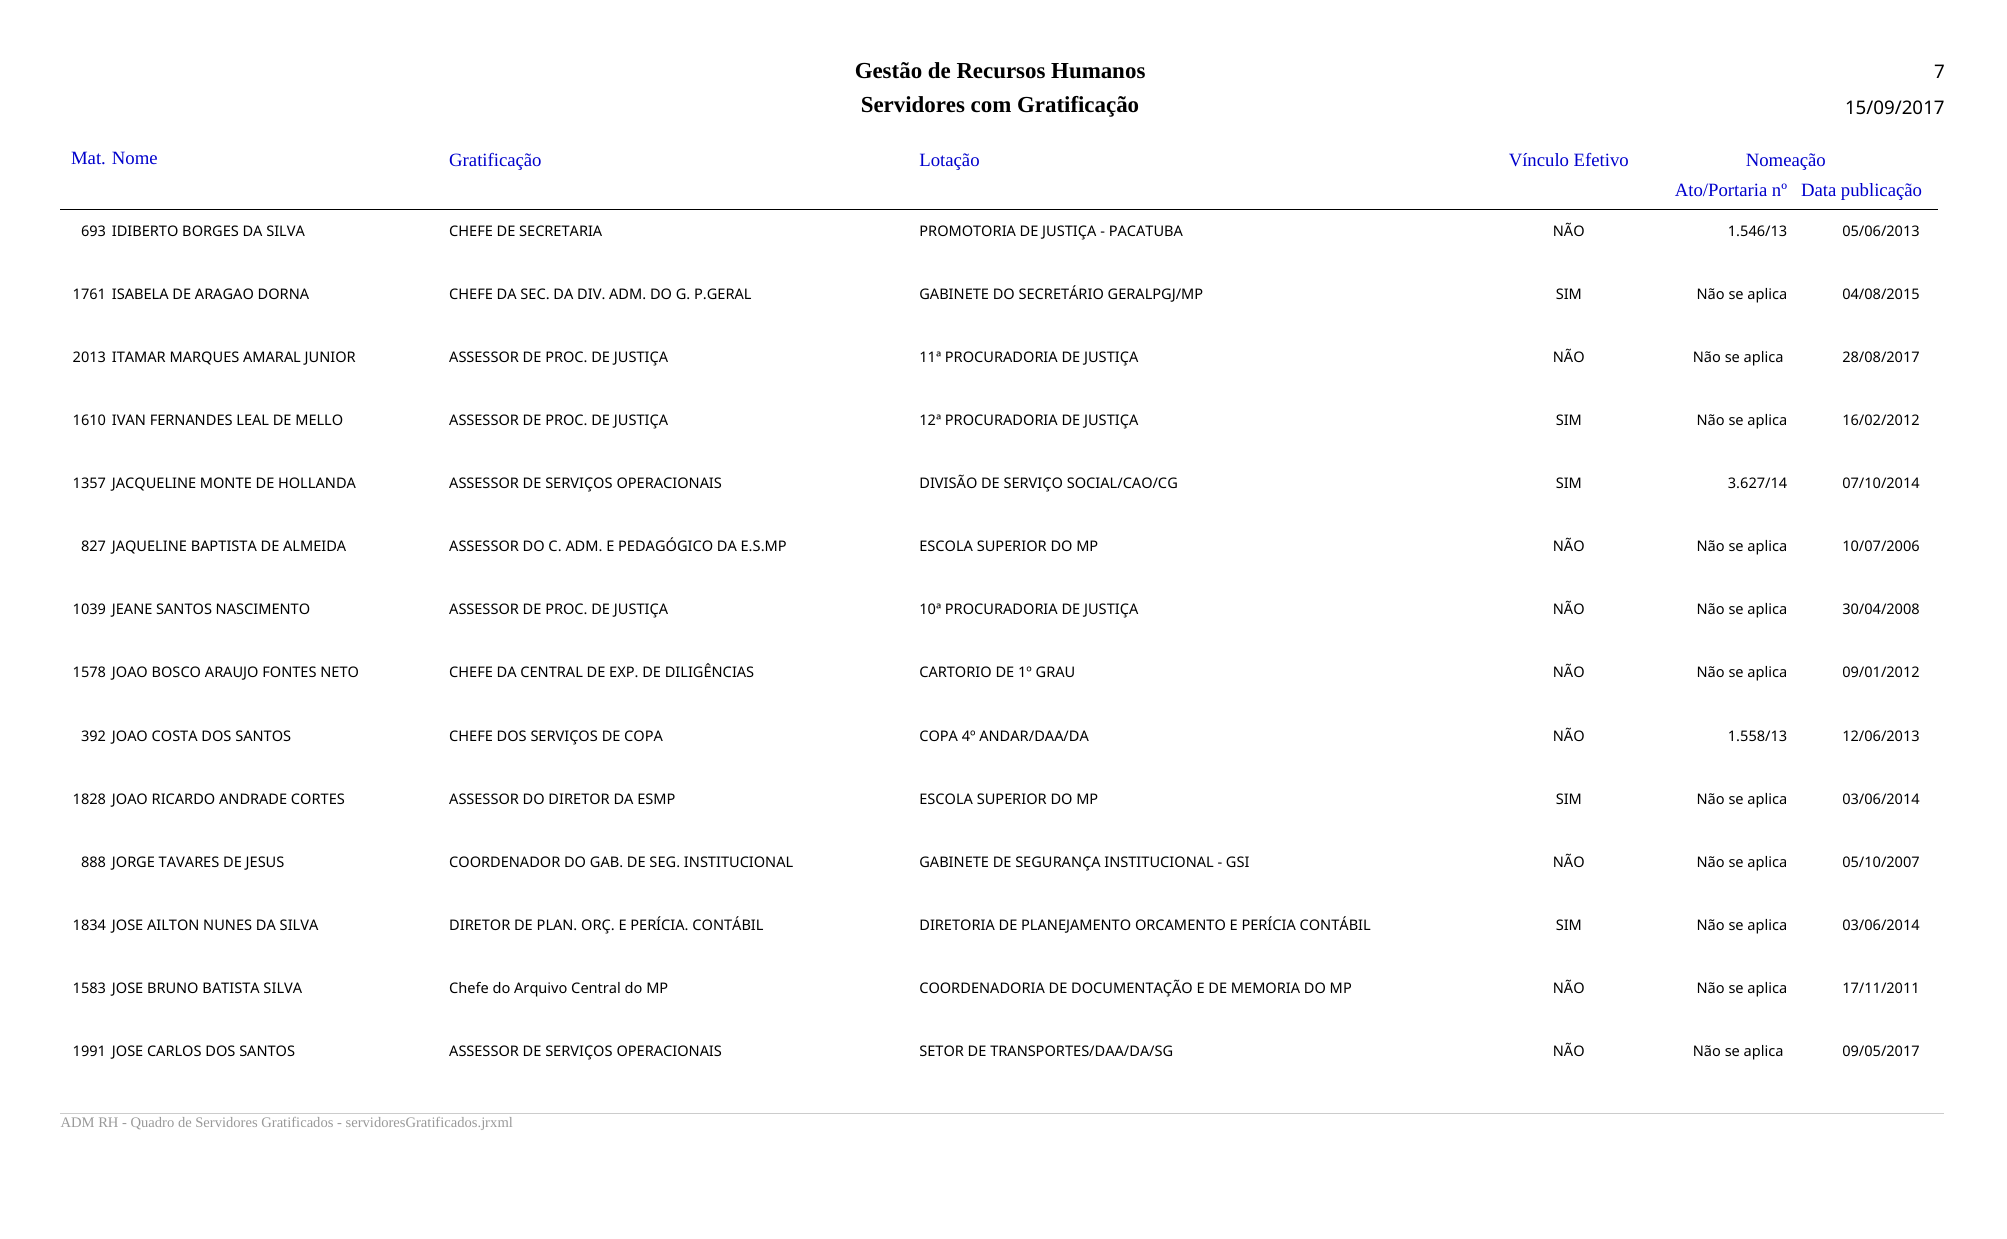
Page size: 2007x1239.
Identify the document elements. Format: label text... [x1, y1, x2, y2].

table_cell [1920, 915, 2007, 943]
table_cell 888 [9, 852, 106, 880]
table_cell Não se aplica [1649, 410, 1787, 438]
table_cell [440, 628, 449, 641]
table_cell NÃO [1495, 347, 1642, 389]
table_cell [0, 578, 112, 596]
table_cell [910, 578, 919, 596]
table_cell [1642, 375, 2007, 389]
table_cell [0, 704, 112, 722]
table_cell [910, 1006, 919, 1020]
table_cell [1642, 880, 2007, 894]
table_cell [440, 662, 449, 691]
table_cell [1486, 894, 2007, 912]
table_cell [1486, 312, 1495, 326]
table_cell [0, 473, 9, 501]
table_cell [1642, 149, 1649, 177]
table_cell [440, 880, 449, 894]
table_cell [440, 599, 449, 628]
table_cell [0, 880, 112, 894]
table_cell [1642, 662, 1649, 691]
table_cell GABINETE DE SEGURANÇA INSTITUCIONAL - GSI [919, 852, 1486, 912]
table_cell [1920, 978, 2007, 1006]
table_cell DIVISÃO DE SERVIÇO SOCIAL/CAO/CG [919, 473, 1486, 533]
table_cell [0, 641, 112, 659]
table_cell Não se aplica [1649, 915, 1787, 943]
table_cell [910, 347, 919, 375]
table_cell Não se aplica [1649, 347, 1787, 375]
table_cell [910, 1020, 919, 1038]
table_cell [0, 410, 9, 438]
table_cell ADM RH - Quadro de Servidores Gratificados - servidoresGratificados.jrxml [60, 1114, 1944, 1137]
table_cell [910, 768, 919, 785]
table_cell [440, 536, 449, 564]
table_cell [1486, 957, 2007, 975]
table_cell Data publicação [1787, 179, 1922, 208]
table_cell JOSE CARLOS DOS SANTOS [112, 1041, 440, 1101]
table_cell [440, 754, 449, 767]
table_cell 30/04/2008 [1793, 599, 1919, 628]
table_cell 1039 [9, 599, 106, 628]
table_cell Lotação [919, 149, 1486, 178]
table_cell Ato/Portaria nº [1649, 179, 1787, 208]
table_cell [1920, 599, 2007, 628]
table_cell [440, 565, 449, 578]
table_cell [0, 375, 112, 389]
table_cell [1642, 852, 1649, 880]
table_cell [910, 389, 919, 407]
table_cell [0, 284, 9, 312]
table_cell COORDENADORIA DE DOCUMENTAÇÃO E DE MEMORIA DO MP [919, 978, 1486, 1038]
table_cell [440, 1083, 449, 1101]
table_cell [0, 789, 9, 817]
table_cell Não se aplica [1649, 536, 1787, 564]
table_cell [106, 662, 112, 691]
table_cell [1486, 536, 1495, 564]
table_cell 1.546/13 [1649, 220, 1787, 249]
table_cell JACQUELINE MONTE DE HOLLANDA [112, 473, 440, 533]
table_cell [0, 1041, 9, 1069]
table_cell [0, 831, 112, 848]
table_cell [0, 59, 213, 85]
table_cell [910, 817, 919, 831]
table_cell [1642, 754, 2007, 767]
table_cell [1920, 852, 2007, 880]
table_cell [0, 1070, 112, 1083]
table_cell [0, 691, 112, 704]
table_cell [910, 628, 919, 641]
table_cell JOAO RICARDO ANDRADE CORTES [112, 789, 440, 848]
table_cell [910, 831, 919, 848]
table_cell ASSESSOR DE PROC. DE JUSTIÇA [449, 347, 910, 407]
table_cell [1920, 1041, 2007, 1069]
table_cell [440, 501, 449, 515]
table_cell [910, 943, 919, 957]
table_cell 09/05/2017 [1793, 1041, 1919, 1069]
table_cell [1642, 915, 1649, 943]
table_cell [440, 943, 449, 957]
table_cell [910, 473, 919, 501]
table_cell [1920, 662, 2007, 691]
table_cell CARTORIO DE 1º GRAU [919, 662, 1486, 722]
table_cell [0, 347, 9, 375]
table_cell 03/06/2014 [1793, 915, 1919, 943]
table_cell [440, 284, 449, 312]
table_cell [440, 1070, 449, 1083]
table_cell 392 [9, 725, 106, 754]
table_cell Não se aplica [1649, 662, 1787, 691]
table_cell [0, 501, 112, 515]
table_cell [1642, 284, 1649, 312]
table_cell ASSESSOR DE PROC. DE JUSTIÇA [449, 599, 910, 659]
table_cell [1642, 410, 1649, 438]
table_cell [1486, 1041, 1495, 1069]
table_cell [106, 149, 112, 177]
table_cell [0, 943, 112, 957]
table_cell NÃO [1495, 978, 1642, 1020]
table_cell [0, 95, 213, 123]
table_cell [910, 691, 919, 704]
table_cell [0, 978, 9, 1006]
table_cell [0, 565, 112, 578]
table_cell Servidores com Gratificação [213, 91, 1787, 123]
table_cell 05/10/2007 [1793, 852, 1919, 880]
table_cell GABINETE DO SECRETÁRIO GERALPGJ/MP [919, 284, 1486, 343]
table_cell 09/01/2012 [1793, 662, 1919, 691]
table_cell 03/06/2014 [1793, 789, 1919, 817]
table_cell 2013 [9, 347, 106, 375]
table_cell [1486, 410, 1495, 438]
table_cell [910, 915, 919, 943]
table_cell SIM [1495, 789, 1642, 831]
table_cell [1920, 473, 2007, 501]
table_cell [440, 389, 449, 407]
table_cell [910, 641, 919, 659]
table_cell [0, 1083, 112, 1101]
table_cell [0, 211, 2007, 220]
table_cell [1642, 565, 2007, 578]
table_cell [0, 1020, 112, 1038]
table_cell 1834 [9, 915, 106, 943]
table_cell ESCOLA SUPERIOR DO MP [919, 536, 1486, 596]
table_cell 16/02/2012 [1793, 410, 1919, 438]
table_cell [1642, 1041, 1649, 1069]
table_cell [0, 438, 112, 452]
table_cell 10ª PROCURADORIA DE JUSTIÇA [919, 599, 1486, 659]
table_cell SIM [1495, 410, 1642, 452]
table_cell [1787, 410, 1792, 438]
table_cell NÃO [1495, 852, 1642, 894]
table_cell [106, 915, 112, 943]
table_cell ESCOLA SUPERIOR DO MP [919, 789, 1486, 848]
table_cell Não se aplica [1649, 978, 1787, 1006]
table_cell [0, 326, 112, 343]
table_cell [1486, 691, 1495, 704]
table_cell IDIBERTO BORGES DA SILVA [112, 220, 440, 280]
table_cell [0, 768, 112, 785]
table_cell Nomeação [1649, 149, 1922, 178]
table_cell [1486, 754, 1495, 767]
table_cell [910, 852, 919, 880]
table_cell 15/09/2017 [1790, 95, 1944, 123]
table_cell Gratificação [449, 149, 910, 178]
table_cell [0, 123, 2007, 147]
table_cell NÃO [1495, 536, 1642, 578]
table_cell [1486, 880, 1495, 894]
table_cell [910, 725, 919, 754]
table_cell [106, 536, 112, 564]
table_cell ASSESSOR DO C. ADM. E PEDAGÓGICO DA E.S.MP [449, 536, 910, 596]
table_cell [0, 662, 9, 691]
table_cell [1642, 501, 2007, 515]
table_cell [1642, 1070, 2007, 1083]
table_cell [910, 149, 919, 177]
table_cell [0, 817, 112, 831]
table_cell [910, 565, 919, 578]
table_cell [106, 852, 112, 880]
table_cell [440, 410, 449, 438]
table_cell 10/07/2006 [1793, 536, 1919, 564]
table_cell IVAN FERNANDES LEAL DE MELLO [112, 410, 440, 470]
table_cell [1486, 220, 1495, 249]
table_cell [440, 263, 449, 280]
table_cell Chefe do Arquivo Central do MP [449, 978, 910, 1038]
table_cell COORDENADOR DO GAB. DE SEG. INSTITUCIONAL [449, 852, 910, 912]
table_cell [1642, 943, 2007, 957]
table_cell [910, 536, 919, 564]
table_cell 827 [9, 536, 106, 564]
table_cell [910, 501, 919, 515]
table_cell [1642, 978, 1649, 1006]
table_cell [910, 789, 919, 817]
table_cell [1486, 347, 1495, 375]
table_cell [910, 452, 919, 470]
table_cell [440, 691, 449, 704]
table_cell [1486, 452, 2007, 470]
table_cell [1486, 473, 1495, 501]
table_cell Não se aplica [1649, 1041, 1787, 1069]
table_cell [0, 1006, 112, 1020]
table_header Nome [112, 147, 199, 177]
table_cell [1787, 536, 1792, 564]
table_cell [1922, 179, 2007, 208]
table_cell [440, 831, 449, 848]
table_cell [1642, 691, 2007, 704]
table_header [0, 0, 2007, 57]
table_cell 1610 [9, 410, 106, 438]
table_cell [1642, 249, 2007, 262]
table_cell [1787, 284, 1792, 312]
table_cell NÃO [1495, 662, 1642, 704]
table_cell [0, 179, 1649, 208]
table_cell [440, 515, 449, 533]
table_cell [0, 1113, 60, 1137]
table_cell ASSESSOR DE PROC. DE JUSTIÇA [449, 410, 910, 470]
table_cell [910, 662, 919, 691]
table_cell [1787, 473, 1792, 501]
table_cell [0, 628, 112, 641]
table_cell [106, 789, 112, 817]
table_cell [910, 410, 919, 438]
table_cell [0, 894, 112, 912]
table_cell [440, 438, 449, 452]
table_cell [0, 149, 44, 177]
table_cell [1486, 831, 2007, 848]
table_cell [440, 725, 449, 754]
table_cell [0, 263, 112, 280]
table_cell [440, 473, 449, 501]
table_cell [440, 915, 449, 943]
table_cell 3.627/14 [1649, 473, 1787, 501]
table_cell [440, 347, 449, 375]
table_cell [910, 263, 919, 280]
table_cell [1486, 641, 2007, 659]
table_cell [1920, 220, 2007, 249]
table_cell [106, 284, 112, 312]
table_cell [440, 957, 449, 975]
table_cell [910, 599, 919, 628]
table_cell SIM [1495, 284, 1642, 326]
table_cell [1787, 978, 1792, 1006]
table_cell 12ª PROCURADORIA DE JUSTIÇA [919, 410, 1486, 470]
table_cell [1486, 1020, 2007, 1038]
table_cell [1486, 725, 1495, 754]
table_cell [440, 249, 449, 262]
table_cell [0, 389, 112, 407]
table_cell [1486, 389, 2007, 407]
table_cell SIM [1495, 915, 1642, 957]
table_cell CHEFE DE SECRETARIA [449, 220, 910, 280]
table_cell [1787, 852, 1792, 880]
table_cell [1922, 149, 2007, 177]
table_cell [910, 375, 919, 389]
table_cell [910, 978, 919, 1006]
table_cell 1828 [9, 789, 106, 817]
table_cell [1486, 915, 1495, 943]
table_cell JOAO BOSCO ARAUJO FONTES NETO [112, 662, 440, 722]
table_cell [1642, 628, 2007, 641]
table_cell [1945, 59, 2007, 85]
table_cell SIM [1495, 473, 1642, 515]
table_cell 1357 [9, 473, 106, 501]
table_cell [0, 536, 9, 564]
table_cell [910, 220, 919, 249]
table_cell [1486, 852, 1495, 880]
table_cell 1991 [9, 1041, 106, 1069]
table_cell [1787, 347, 1792, 375]
table_cell [0, 915, 9, 943]
table_cell [1787, 220, 1792, 249]
table_cell 28/08/2017 [1793, 347, 1919, 375]
table_cell [0, 957, 112, 975]
table_cell [1787, 599, 1792, 628]
table_cell [910, 438, 919, 452]
table_cell CHEFE DA CENTRAL DE EXP. DE DILIGÊNCIAS [449, 662, 910, 722]
table_cell [1642, 438, 2007, 452]
table_cell [440, 578, 449, 596]
table_cell [1486, 438, 1495, 452]
table_cell [1642, 312, 2007, 326]
table_cell [1787, 662, 1792, 691]
table_cell Não se aplica [1649, 599, 1787, 628]
table_cell [910, 249, 919, 262]
table_cell [1642, 789, 1649, 817]
table_cell [106, 725, 112, 754]
table_cell [1486, 817, 1495, 831]
table_cell [0, 852, 9, 880]
table_cell [1642, 536, 1649, 564]
table_cell [1787, 1041, 1792, 1069]
table_cell NÃO [1495, 1041, 1642, 1083]
table_cell [1486, 263, 2007, 280]
table_cell [1486, 1083, 2007, 1101]
table_cell [910, 326, 919, 343]
table_cell [1486, 599, 1495, 628]
table_cell [1486, 1070, 1495, 1083]
table_cell [1486, 565, 1495, 578]
table_cell [440, 641, 449, 659]
table_cell [1486, 768, 2007, 785]
table_cell 12/06/2013 [1793, 725, 1919, 754]
table_cell [106, 220, 112, 249]
table_cell [440, 852, 449, 880]
table_cell DIRETOR DE PLAN. ORÇ. E PERÍCIA. CONTÁBIL [449, 915, 910, 975]
table_cell [910, 754, 919, 767]
table_cell [910, 957, 919, 975]
table_cell Vínculo Efetivo [1495, 149, 1642, 178]
table_cell [910, 894, 919, 912]
table_cell [1920, 284, 2007, 312]
table_cell JOSE AILTON NUNES DA SILVA [112, 915, 440, 975]
table_cell 7 [1790, 59, 1944, 85]
table_cell [440, 312, 449, 326]
table_cell [440, 375, 449, 389]
table_cell [1486, 943, 1495, 957]
table_cell NÃO [1495, 599, 1642, 641]
table_cell 1761 [9, 284, 106, 312]
table_cell [910, 515, 919, 533]
table_cell [1920, 789, 2007, 817]
table_cell [0, 725, 9, 754]
table_cell ASSESSOR DE SERVIÇOS OPERACIONAIS [449, 1041, 910, 1101]
table_cell [440, 704, 449, 722]
table_cell [910, 284, 919, 312]
table_cell [1920, 347, 2007, 375]
table_cell JORGE TAVARES DE JESUS [112, 852, 440, 912]
table_cell [1920, 725, 2007, 754]
table_cell 05/06/2013 [1793, 220, 1919, 249]
table_cell [1787, 915, 1792, 943]
table_cell [106, 978, 112, 1006]
table_cell [1486, 704, 2007, 722]
table_cell [440, 1041, 449, 1069]
table_cell [440, 894, 449, 912]
table_cell Gestão de Recursos Humanos [213, 57, 1787, 85]
table_cell ASSESSOR DO DIRETOR DA ESMP [449, 789, 910, 848]
table_cell [1642, 599, 1649, 628]
table_cell JEANE SANTOS NASCIMENTO [112, 599, 440, 659]
table_cell [1486, 978, 1495, 1006]
table_cell Não se aplica [1649, 284, 1787, 312]
table_cell 11ª PROCURADORIA DE JUSTIÇA [919, 347, 1486, 407]
table_cell ASSESSOR DE SERVIÇOS OPERACIONAIS [449, 473, 910, 533]
table_cell [106, 410, 112, 438]
table_cell [106, 1041, 112, 1069]
table_cell [440, 1006, 449, 1020]
table_cell [0, 754, 112, 767]
table_cell 17/11/2011 [1793, 978, 1919, 1006]
table_cell [1486, 284, 1495, 312]
table_cell ISABELA DE ARAGAO DORNA [112, 284, 440, 343]
table_cell PROMOTORIA DE JUSTIÇA - PACATUBA [919, 220, 1486, 280]
table_cell [1787, 789, 1792, 817]
table_cell [910, 312, 919, 326]
table_cell [0, 599, 9, 628]
table_cell SETOR DE TRANSPORTES/DAA/DA/SG [919, 1041, 1486, 1101]
table_cell [910, 1041, 919, 1069]
table_cell CHEFE DOS SERVIÇOS DE COPA [449, 725, 910, 785]
table_cell [440, 789, 449, 817]
table_cell [910, 704, 919, 722]
table_cell [910, 1083, 919, 1101]
table_cell [440, 220, 449, 249]
table_cell [440, 452, 449, 470]
table_cell [910, 880, 919, 894]
table_cell [106, 599, 112, 628]
table_cell 1.558/13 [1649, 725, 1787, 754]
table_cell Não se aplica [1649, 852, 1787, 880]
table_cell [1486, 375, 1495, 389]
table_cell [199, 149, 449, 177]
table_cell [1642, 817, 2007, 831]
table_cell [1787, 725, 1792, 754]
table_cell [1920, 536, 2007, 564]
table_cell [106, 347, 112, 375]
table_cell ITAMAR MARQUES AMARAL JUNIOR [112, 347, 440, 407]
table_cell [1486, 628, 1495, 641]
table_cell Não se aplica [1649, 789, 1787, 817]
table_cell [440, 1020, 449, 1038]
table_cell [106, 473, 112, 501]
table_cell [0, 312, 112, 326]
table_cell [1486, 662, 1495, 691]
table_cell 693 [9, 220, 106, 249]
table_cell [0, 85, 2007, 91]
table_cell [1920, 410, 2007, 438]
table_cell CHEFE DA SEC. DA DIV. ADM. DO G. P.GERAL [449, 284, 910, 343]
table_cell 1578 [9, 662, 106, 691]
table_cell [1642, 347, 1649, 375]
table_cell [440, 326, 449, 343]
table_cell [1642, 725, 1649, 754]
table_header Mat. [44, 147, 106, 177]
table_cell DIRETORIA DE PLANEJAMENTO ORCAMENTO E PERÍCIA CONTÁBIL [919, 915, 1486, 975]
table_cell [1945, 95, 2007, 123]
table_cell [1486, 578, 2007, 596]
table_cell [0, 220, 9, 249]
table_cell [1642, 473, 1649, 501]
table_cell 1583 [9, 978, 106, 1006]
table_cell [440, 817, 449, 831]
table_cell NÃO [1495, 725, 1642, 767]
table_cell [1486, 789, 1495, 817]
table_cell [0, 452, 112, 470]
table_cell [0, 1101, 2007, 1113]
table_cell NÃO [1495, 220, 1642, 262]
table_cell [910, 1070, 919, 1083]
table_cell 04/08/2015 [1793, 284, 1919, 312]
table_cell [440, 768, 449, 785]
table_cell [1486, 249, 1495, 262]
table_cell [1486, 326, 2007, 343]
table_cell [0, 249, 112, 262]
table_cell [1486, 501, 1495, 515]
table_cell 07/10/2014 [1793, 473, 1919, 501]
table_cell [1486, 515, 2007, 533]
table_cell COPA 4º ANDAR/DAA/DA [919, 725, 1486, 785]
table_cell [1945, 1113, 2007, 1137]
table_cell [0, 515, 112, 533]
table_cell [1642, 220, 1649, 249]
table_cell [1642, 1006, 2007, 1020]
table_cell [1486, 149, 1495, 177]
table_cell [440, 978, 449, 1006]
table_cell JAQUELINE BAPTISTA DE ALMEIDA [112, 536, 440, 596]
table_cell JOAO COSTA DOS SANTOS [112, 725, 440, 785]
table_cell [1486, 1006, 1495, 1020]
table_cell JOSE BRUNO BATISTA SILVA [112, 978, 440, 1038]
